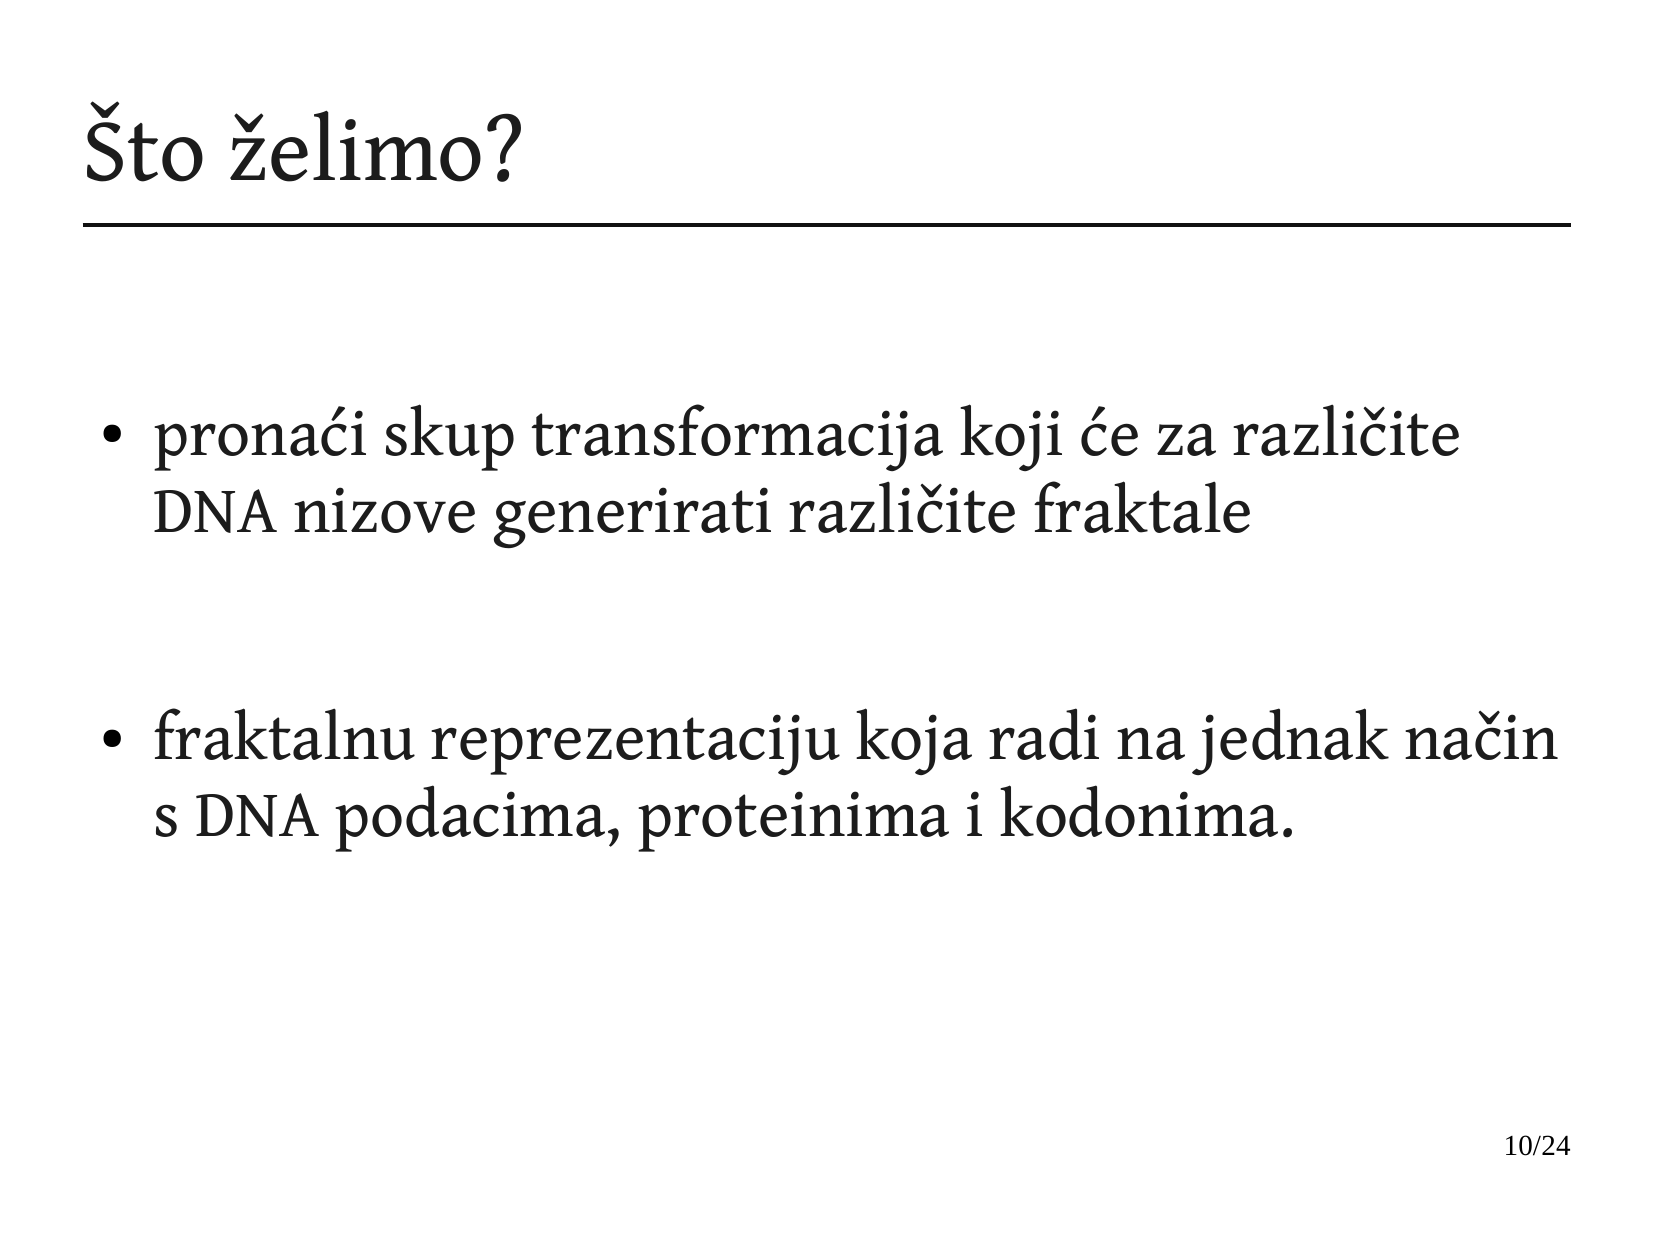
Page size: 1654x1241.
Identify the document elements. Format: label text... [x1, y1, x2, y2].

list pronaći skup transformacija koji će za različite DNA nizove generirati različite fraktale fraktalnu reprezentaciju koja radi na jednak način s DNA podacima, proteinima i kodonima. [82, 290, 1571, 1109]
title Što želimo? [82, 49, 1571, 257]
